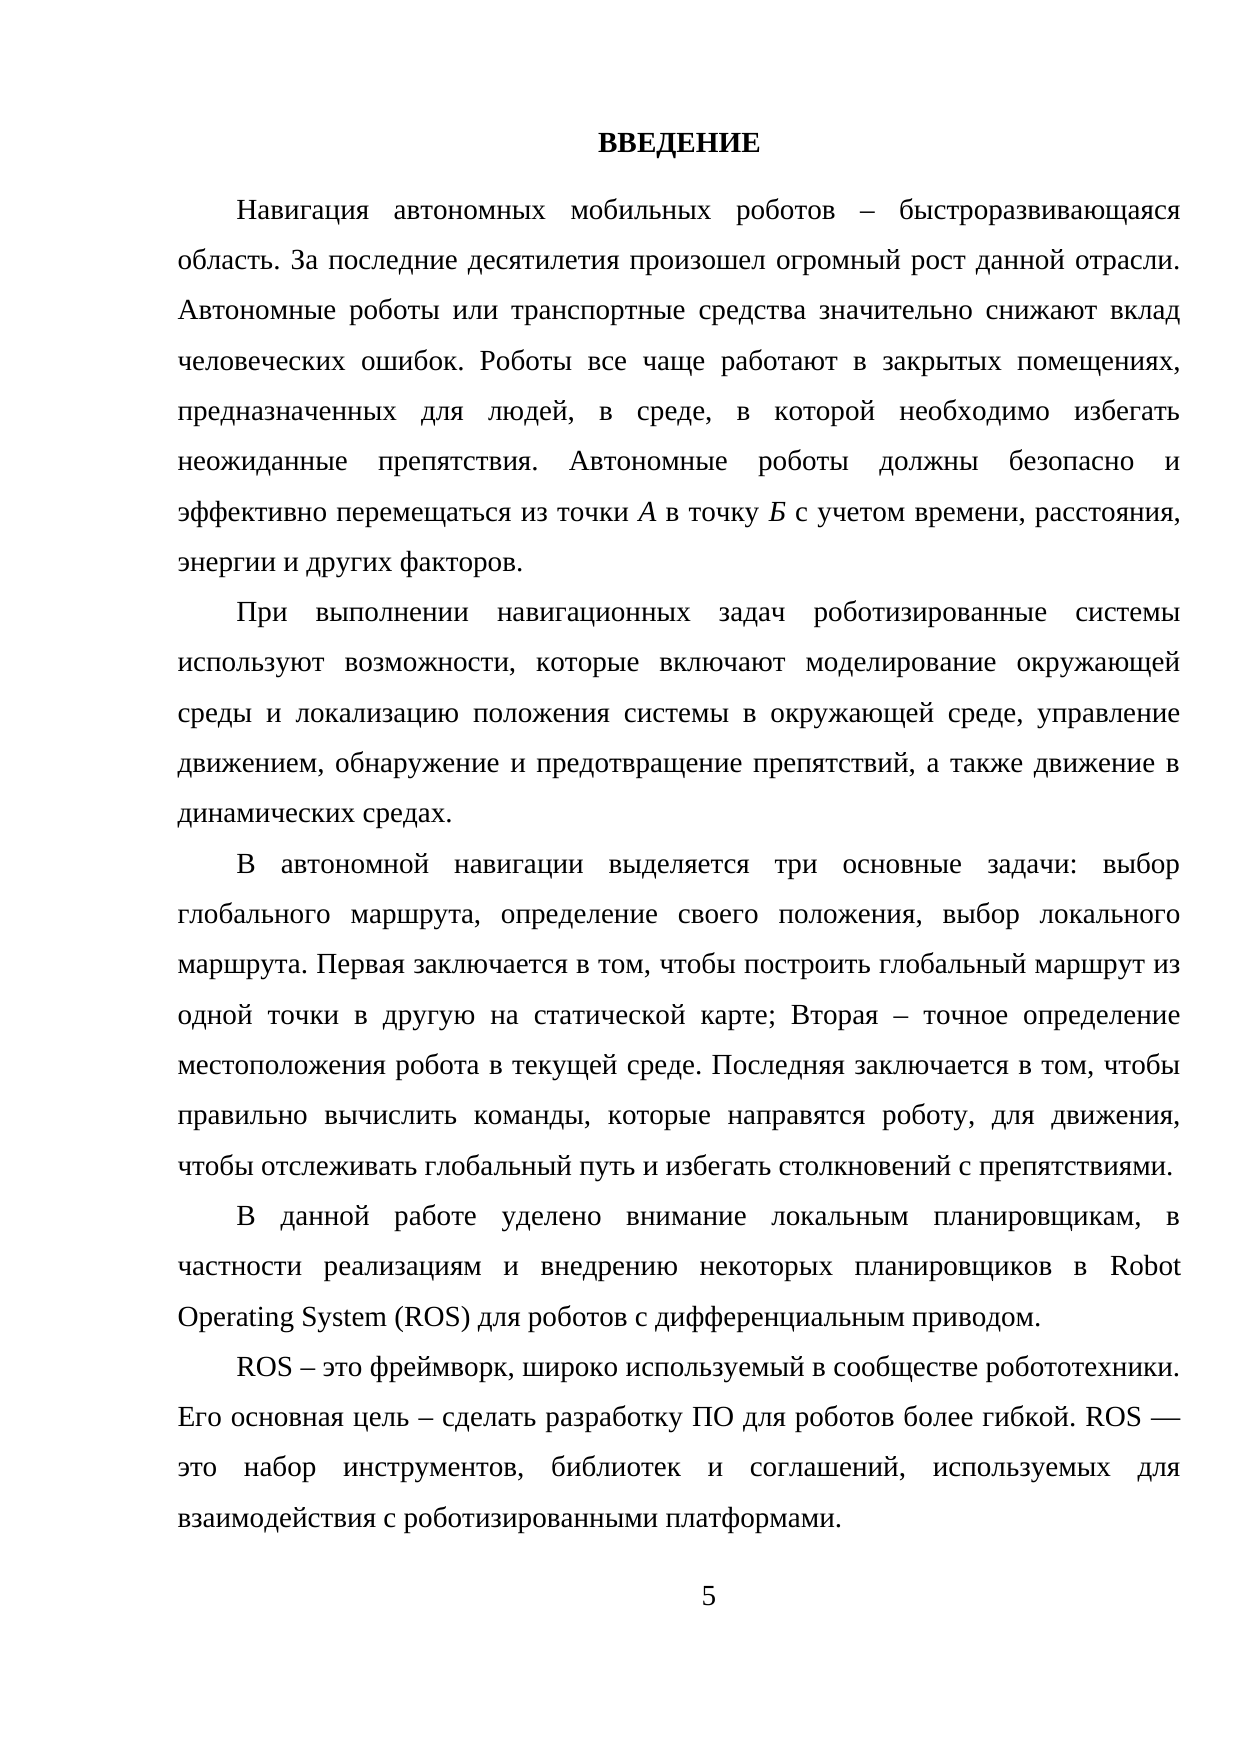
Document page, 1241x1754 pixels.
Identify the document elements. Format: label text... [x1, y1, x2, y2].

text ROS – это фреймворк, широко используемый в сообществе робототехники. Его основная цель – сделать разработку ПО для роботов более гибкой. ROS — это набор инструментов, библиотек и соглашений, используемых для взаимодействия с роботизированными платформами. [177, 1349, 1181, 1533]
text При выполнении навигационных задач роботизированные системы используют возможности, которые включают моделирование окружающей среды и локализацию положения системы в окружающей среде, управление движением, обнаружение и предотвращение препятствий, а также движение в динамических средах. [177, 594, 1181, 829]
subtitle Введение [177, 125, 1181, 159]
text В автономной навигации выделяется три основные задачи: выбор глобального маршрута, определение своего положения, выбор локального маршрута. Первая заключается в том, чтобы построить глобальный маршрут из одной точки в другую на статической карте; Вторая – точное определение местоположения робота в текущей среде. Последняя заключается в том, чтобы правильно вычислить команды, которые направятся роботу, для движения, чтобы отслеживать глобальный путь и избегать столкновений с препятствиями. [177, 846, 1181, 1181]
text В данной работе уделено внимание локальным планировщикам, в частности реализациям и внедрению некоторых планировщиков в Robot Operating System (ROS) для роботов с дифференциальным приводом. [177, 1198, 1181, 1332]
text Навигация автономных мобильных роботов – быстроразвивающаяся область. За последние десятилетия произошел огромный рост данной отрасли. Автономные роботы или транспортные средства значительно снижают вклад человеческих ошибок. Роботы все чаще работают в закрытых помещениях, предназначенных для людей, в среде, в которой необходимо избегать неожиданные препятствия. Автономные роботы должны безопасно и эффективно перемещаться из точки А в точку Б с учетом времени, расстояния, энергии и других факторов. [177, 192, 1181, 577]
